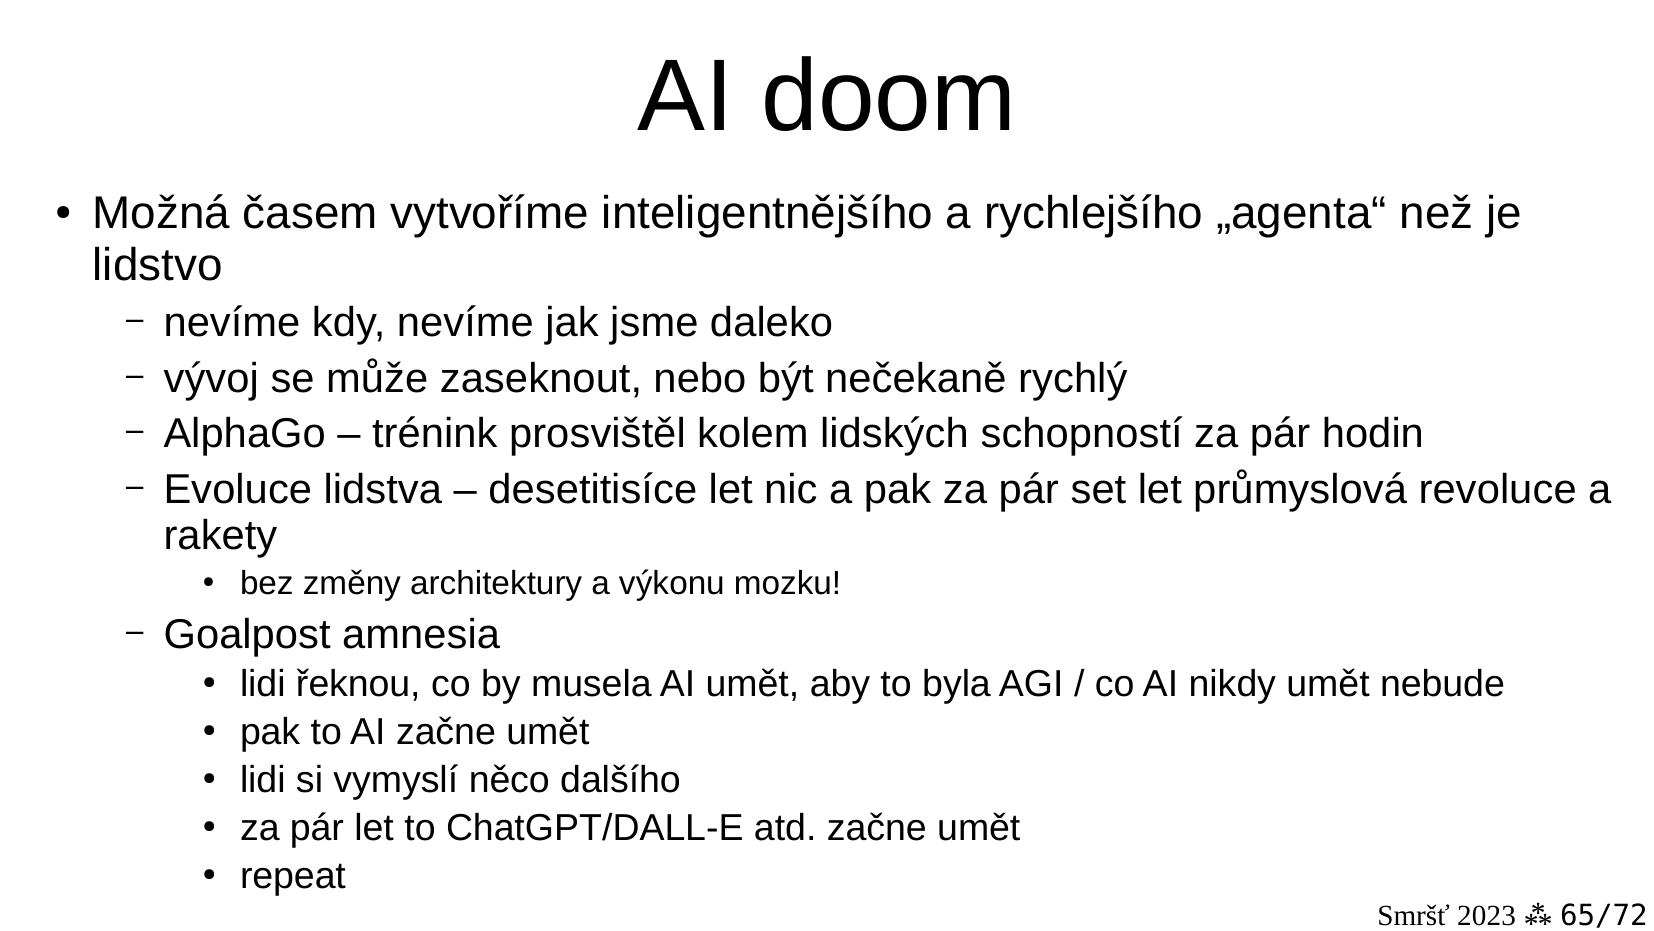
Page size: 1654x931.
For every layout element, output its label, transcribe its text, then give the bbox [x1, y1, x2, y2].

list Možná časem vytvoříme inteligentnějšího a rychlejšího „agenta“ než je lidstvo nevíme kdy, nevíme jak jsme daleko vývoj se může zaseknout, nebo být nečekaně rychlý AlphaGo – trénink prosvištěl kolem lidských schopností za pár hodin Evoluce lidstva – desetitisíce let nic a pak za pár set let průmyslová revoluce a rakety bez změny architektury a výkonu mozku! Goalpost amnesia lidi řeknou, co by musela AI umět, aby to byla AGI / co AI nikdy umět nebude pak to AI začne umět lidi si vymyslí něco dalšího za pár let to ChatGPT/DALL-E atd. začne umět repeat [37, 187, 1613, 901]
title AI doom [82, 38, 1571, 153]
